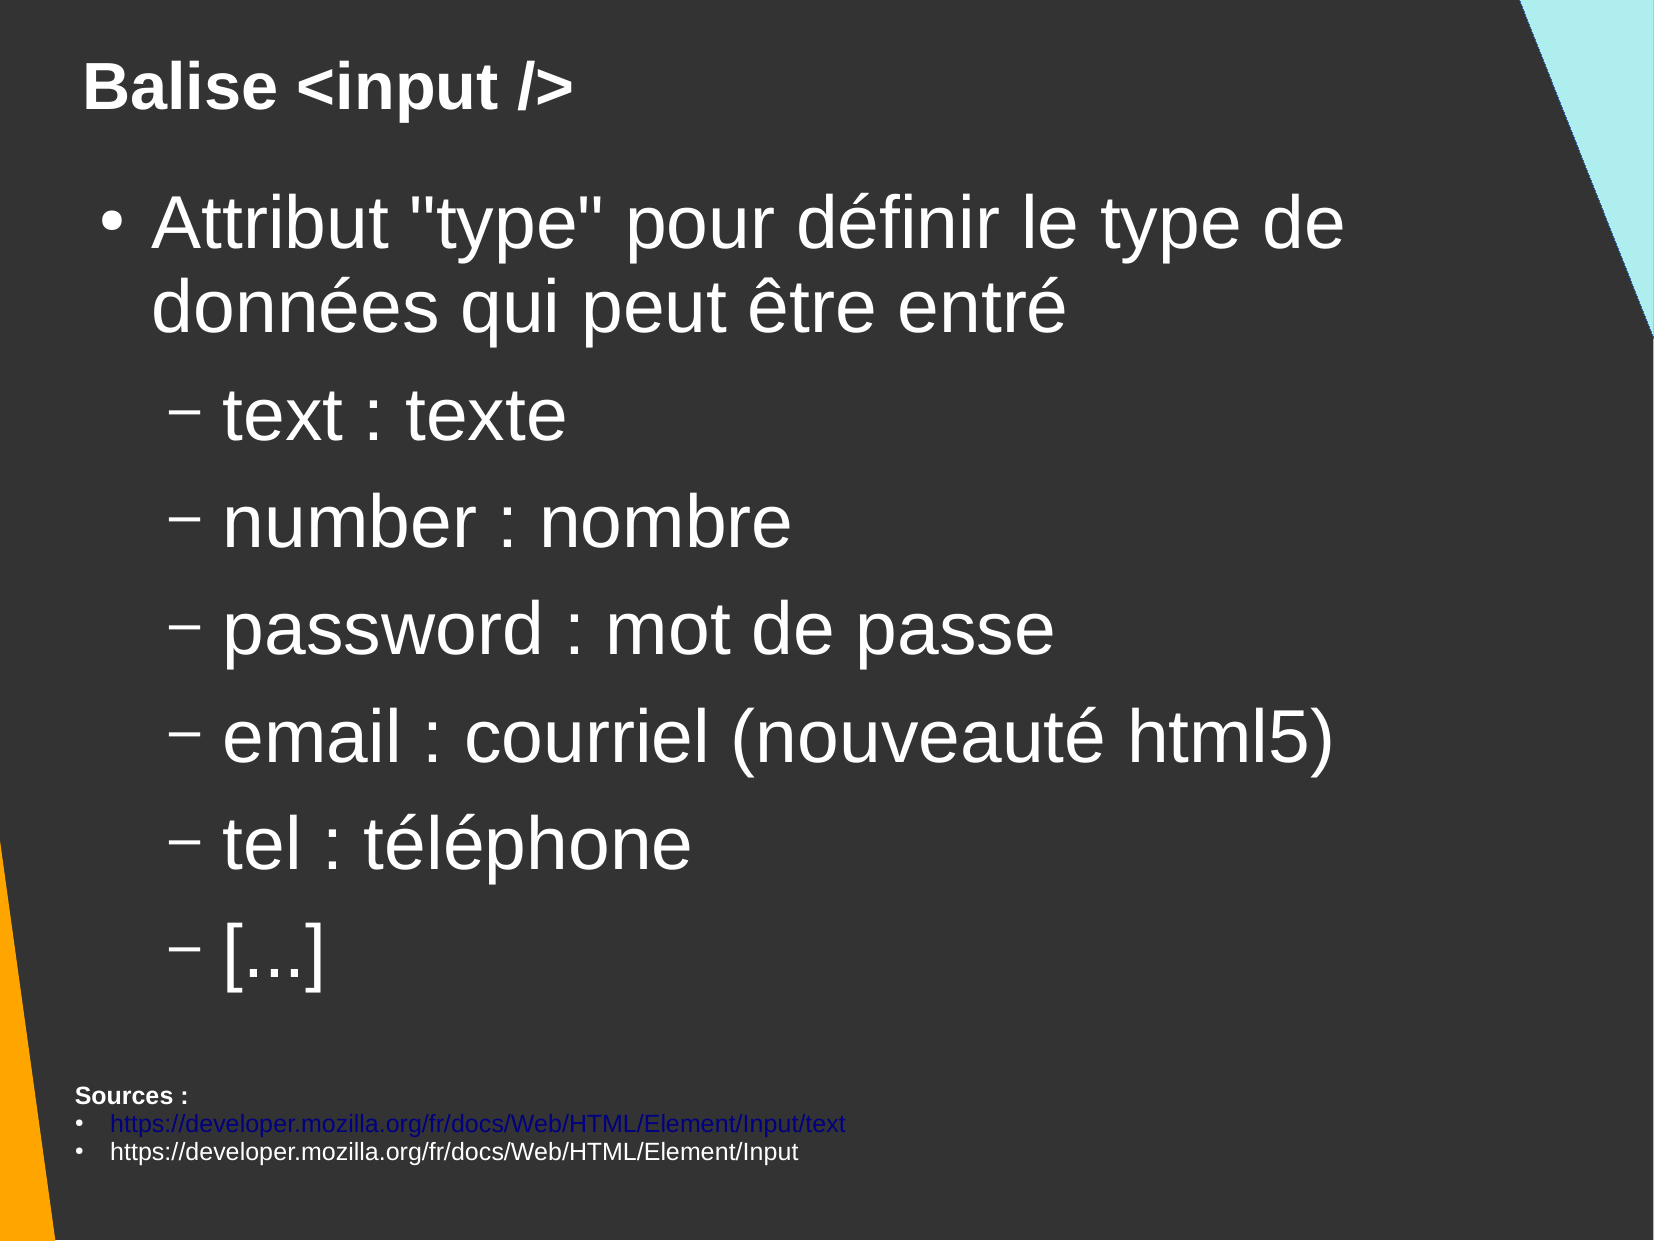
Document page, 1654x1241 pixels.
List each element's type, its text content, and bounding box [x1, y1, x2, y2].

title Balise <input /> [82, 49, 1571, 152]
text_box [1519, 0, 1654, 339]
list Attribut "type" pour définir le type de données qui peut être entré text : texte number : nombre password : mot de passe email : courriel (nouveauté html5) tel : téléphone [...] [80, 180, 1605, 1004]
text_box Sources : https://developer.mozilla.org/fr/docs/Web/HTML/Element/Input/text https://developer.mozilla.org/fr/docs/Web/HTML/Element/Input [60, 1074, 1546, 1241]
text_box [0, 840, 56, 1241]
